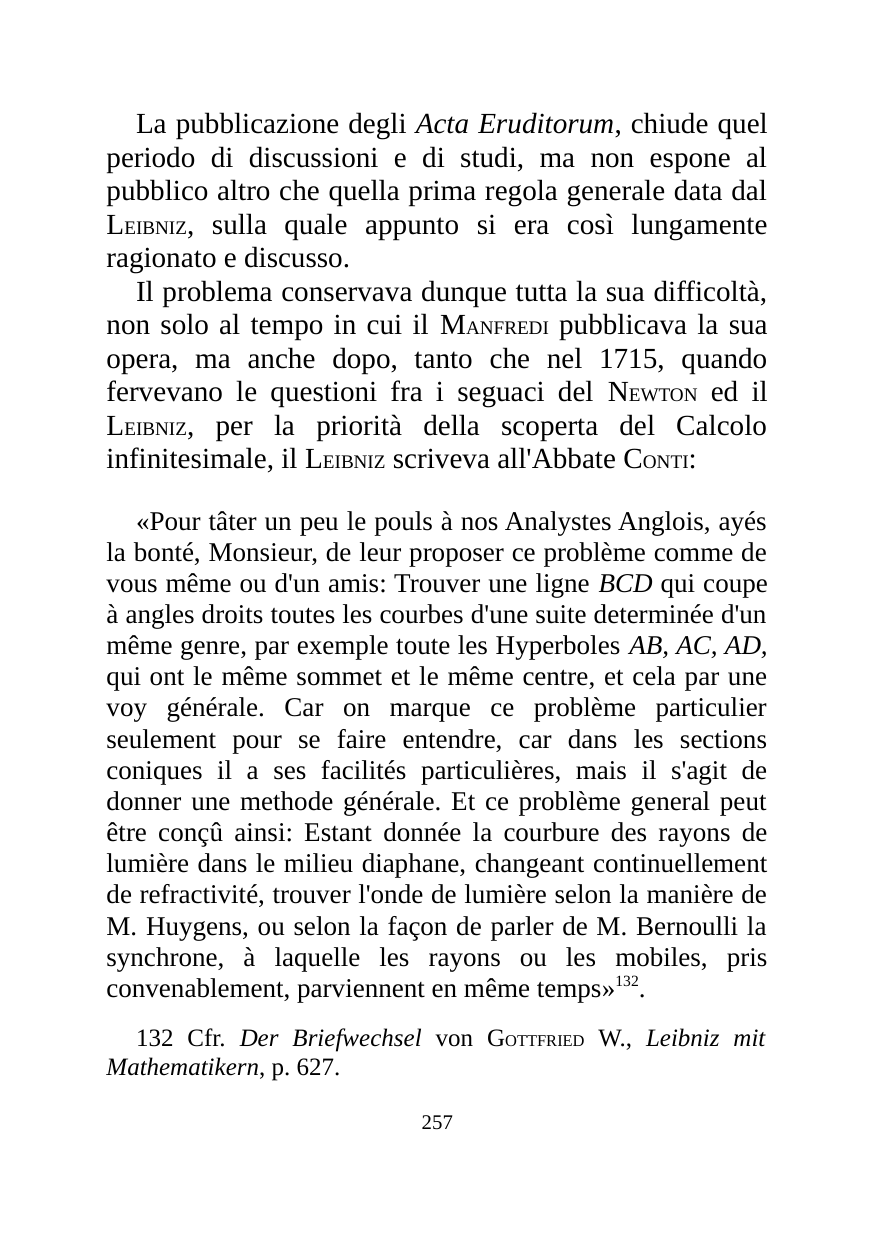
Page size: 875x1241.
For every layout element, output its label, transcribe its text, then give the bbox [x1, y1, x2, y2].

text Il problema conservava dunque tutta la sua difficoltà, non solo al tempo in cui il Manfredi pubblicava la sua opera, ma anche dopo, tanto che nel 1715, quando fervevano le questioni fra i seguaci del Newton ed il Leibniz, per la priorità della scoperta del Calcolo infinitesimale, il Leibniz scriveva all'Abbate Conti: [106, 274, 768, 475]
text La pubblicazione degli Acta Eruditorum, chiude quel periodo di discussioni e di studi, ma non espone al pubblico altro che quella prima regola generale data dal Leibniz, sulla quale appunto si era così lungamente ragionato e discusso. [106, 106, 768, 274]
text «Pour tâter un peu le pouls à nos Analystes Anglois, ayés la bonté, Monsieur, de leur proposer ce problème comme de vous même ou d'un amis: Trouver une ligne BCD qui coupe à angles droits toutes les courbes d'une suite determinée d'un même genre, par exemple toute les Hyperboles AB, AC, AD, qui ont le même sommet et le même centre, et cela par une voy générale. Car on marque ce problème particulier seulement pour se faire entendre, car dans les sections coniques il a ses facilités particulières, mais il s'agit de donner une methode générale. Et ce problème general peut être conçû ainsi: Estant donnée la courbure des rayons de lumière dans le milieu diaphane, changeant continuellement de refractivité, trouver l'onde de lumière selon la manière de M. Huygens, ou selon la façon de parler de M. Bernoulli la synchrone, à laquelle les rayons ou les mobiles, pris convenablement, parviennent en même temps». [106, 505, 768, 1003]
text Cfr. Der Briefwechsel von Gottfried W., Leibniz mit Mathematikern, p. 627. [106, 1023, 768, 1080]
